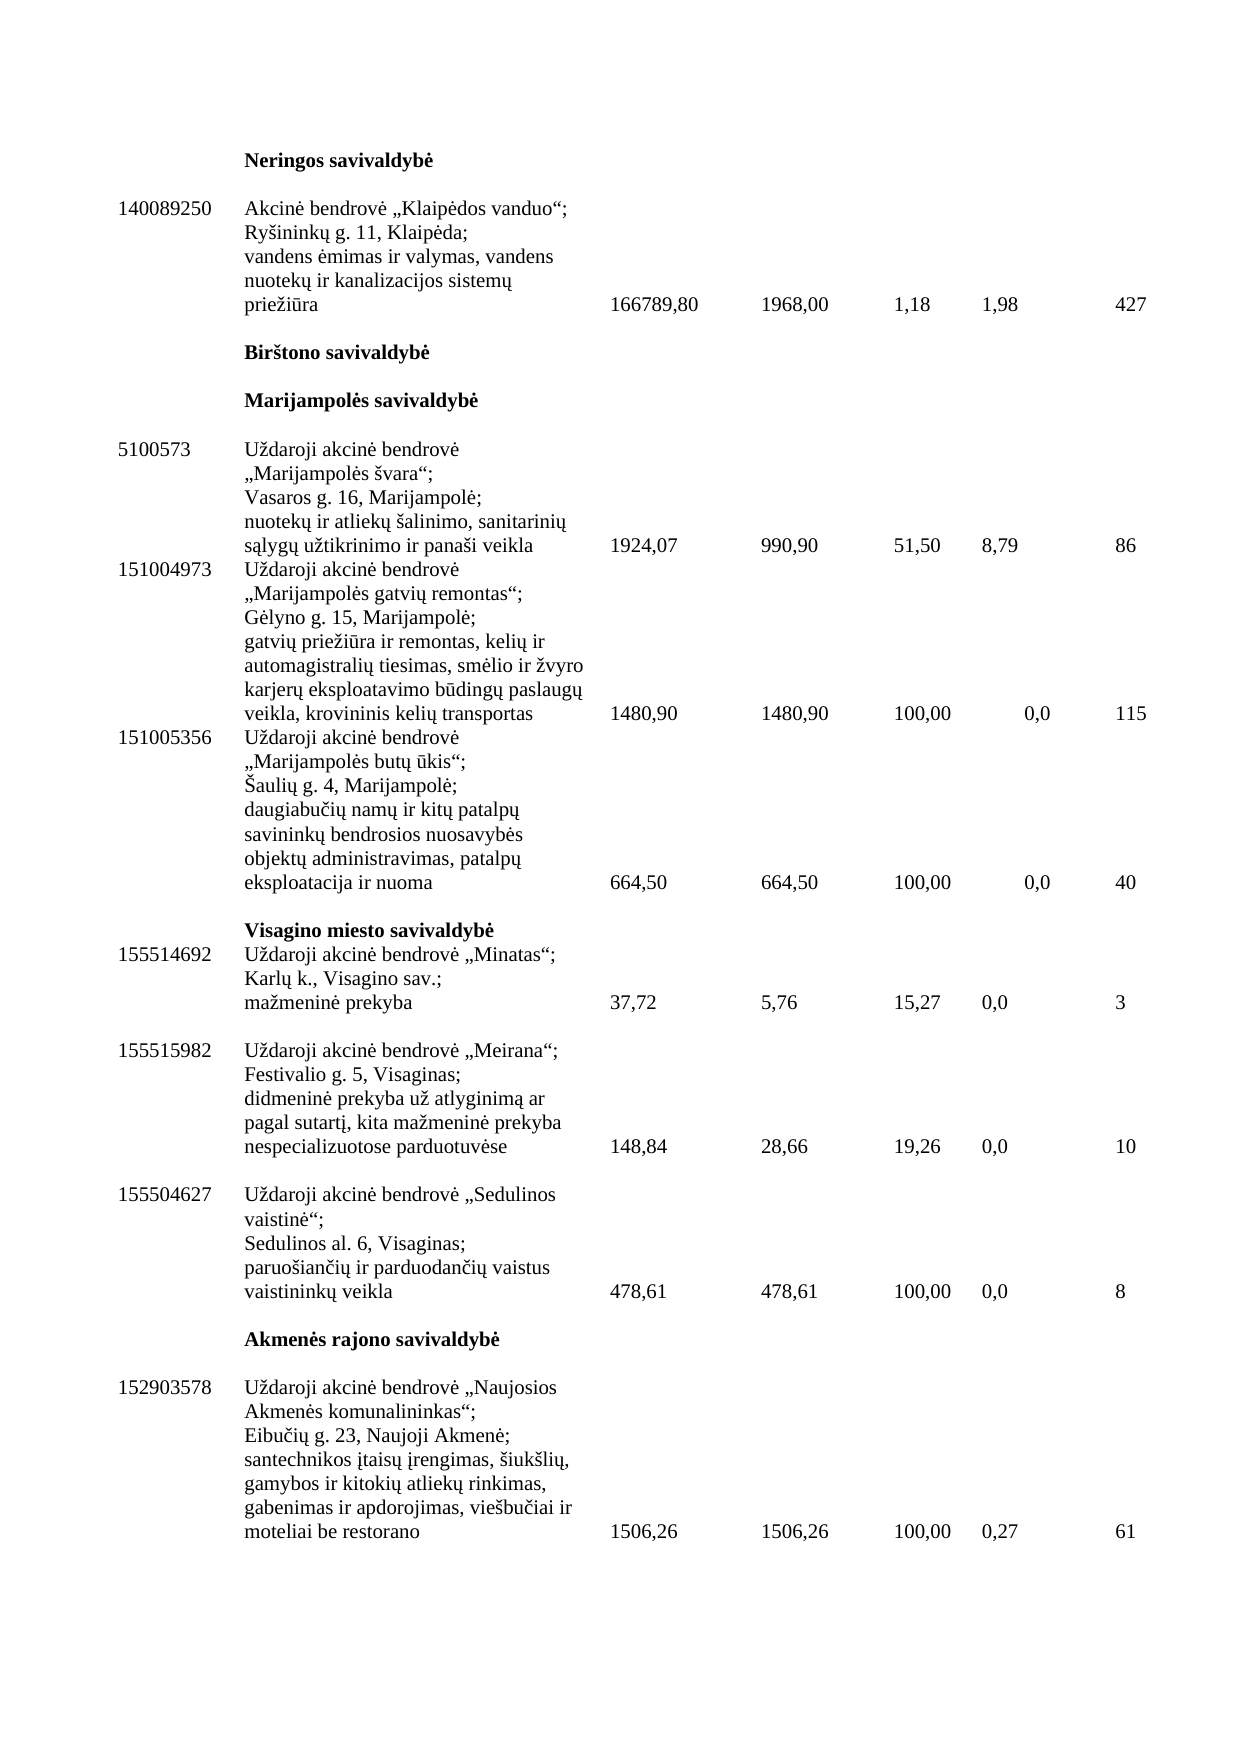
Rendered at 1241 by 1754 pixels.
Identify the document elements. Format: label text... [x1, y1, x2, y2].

table_cell 10 [1104, 1038, 1198, 1158]
table_cell Akcinė bendrovė „Klaipėdos vanduo“; Ryšininkų g. 11, Klaipėda; vandens ėmimas ir valymas, vandens nuotekų ir kanalizacijos sistemų priežiūra [233, 196, 598, 316]
table_cell 148,84 [599, 1038, 749, 1158]
table_cell 1,98 [970, 196, 1104, 316]
table_cell 51,50 [883, 436, 970, 557]
table_cell 140089250 [101, 196, 233, 316]
table_cell [101, 316, 1198, 340]
table_cell 0,27 [970, 1375, 1104, 1543]
table_cell 1506,26 [750, 1375, 882, 1543]
table_cell [101, 1543, 1198, 1567]
table_cell 155515982 [101, 1038, 233, 1158]
table_cell 478,61 [750, 1183, 882, 1303]
table_cell 100,00 [883, 1375, 970, 1543]
table_cell 37,72 [599, 942, 749, 1014]
table_cell 0,0 [970, 725, 1104, 894]
table_cell 152903578 [101, 1375, 233, 1543]
table_cell [101, 172, 1198, 196]
table_cell 1506,26 [599, 1375, 749, 1543]
table_cell 155504627 [101, 1183, 233, 1303]
table_cell Neringos savivaldybė [233, 148, 1198, 172]
table_cell Uždaroji akcinė bendrovė „Meirana“; Festivalio g. 5, Visaginas; didmeninė prekyba už atlyginimą ar pagal sutartį, kita mažmeninė prekyba nespecializuotose parduotuvėse [233, 1038, 598, 1158]
table_cell [101, 364, 1198, 388]
table_cell 166789,80 [599, 196, 749, 316]
table_cell Uždaroji akcinė bendrovė „Sedulinos vaistinė“; Sedulinos al. 6, Visaginas; paruošiančių ir parduodančių vaistus vaistininkų veikla [233, 1183, 598, 1303]
table_cell [101, 148, 233, 172]
table_cell 1480,90 [599, 557, 749, 725]
table_cell [101, 388, 233, 412]
table_cell 28,66 [750, 1038, 882, 1158]
table_cell Akmenės rajono savivaldybė [233, 1327, 1198, 1351]
table_cell Birštono savivaldybė [233, 340, 1198, 364]
table_cell [101, 1014, 1198, 1038]
table_cell [101, 1158, 1198, 1182]
table_cell 155514692 [101, 942, 233, 1014]
table_cell Uždaroji akcinė bendrovė „Marijampolės gatvių remontas“; Gėlyno g. 15, Marijampolė; gatvių priežiūra ir remontas, kelių ir automagistralių tiesimas, smėlio ir žvyro karjerų eksploatavimo būdingų paslaugų veikla, krovininis kelių transportas [233, 557, 598, 725]
table_cell [101, 918, 233, 942]
table_cell 151005356 [101, 725, 233, 894]
table_cell 0,0 [970, 942, 1104, 1014]
table_cell 1924,07 [599, 436, 749, 557]
table_cell 86 [1104, 436, 1198, 557]
table_cell [101, 1351, 1198, 1375]
table_cell 40 [1104, 725, 1198, 894]
table_cell 990,90 [750, 436, 882, 557]
table_cell [101, 1327, 233, 1351]
table_cell 61 [1104, 1375, 1198, 1543]
table_cell 0,0 [970, 1183, 1104, 1303]
table_cell 664,50 [750, 725, 882, 894]
table_cell 5,76 [750, 942, 882, 1014]
table_cell 115 [1104, 557, 1198, 725]
table_cell 5100573 [101, 436, 233, 557]
table_cell 478,61 [599, 1183, 749, 1303]
table_cell 3 [1104, 942, 1198, 1014]
table_cell 100,00 [883, 1183, 970, 1303]
table_cell 100,00 [883, 725, 970, 894]
table_cell 8 [1104, 1183, 1198, 1303]
table_cell 1968,00 [750, 196, 882, 316]
table_cell Uždaroji akcinė bendrovė „Marijampolės butų ūkis“; Šaulių g. 4, Marijampolė; daugiabučių namų ir kitų patalpų savininkų bendrosios nuosavybės objektų administravimas, patalpų eksploatacija ir nuoma [233, 725, 598, 894]
table_cell 0,0 [970, 1038, 1104, 1158]
table_cell 427 [1104, 196, 1198, 316]
table_cell 15,27 [883, 942, 970, 1014]
table_cell 0,0 [970, 557, 1104, 725]
table_cell 664,50 [599, 725, 749, 894]
table_cell 19,26 [883, 1038, 970, 1158]
table_cell Uždaroji akcinė bendrovė „Minatas“; Karlų k., Visagino sav.; mažmeninė prekyba [233, 942, 598, 1014]
table_cell 151004973 [101, 557, 233, 725]
table_cell [101, 340, 233, 364]
table_cell 8,79 [970, 436, 1104, 557]
table_cell Uždaroji akcinė bendrovė „Marijampolės švara“; Vasaros g. 16, Marijampolė; nuotekų ir atliekų šalinimo, sanitarinių sąlygų užtikrinimo ir panaši veikla [233, 436, 598, 557]
table_cell Marijampolės savivaldybė [233, 388, 1198, 412]
table_cell Visagino miesto savivaldybė [233, 918, 1198, 942]
table_cell 100,00 [883, 557, 970, 725]
table_cell 1480,90 [750, 557, 882, 725]
table_cell 1,18 [883, 196, 970, 316]
table_cell [101, 413, 1198, 436]
table_cell [101, 1303, 1198, 1327]
table_cell Uždaroji akcinė bendrovė „Naujosios Akmenės komunalininkas“; Eibučių g. 23, Naujoji Akmenė; santechnikos įtaisų įrengimas, šiukšlių, gamybos ir kitokių atliekų rinkimas, gabenimas ir apdorojimas, viešbučiai ir moteliai be restorano [233, 1375, 598, 1543]
table_cell [101, 894, 1198, 918]
